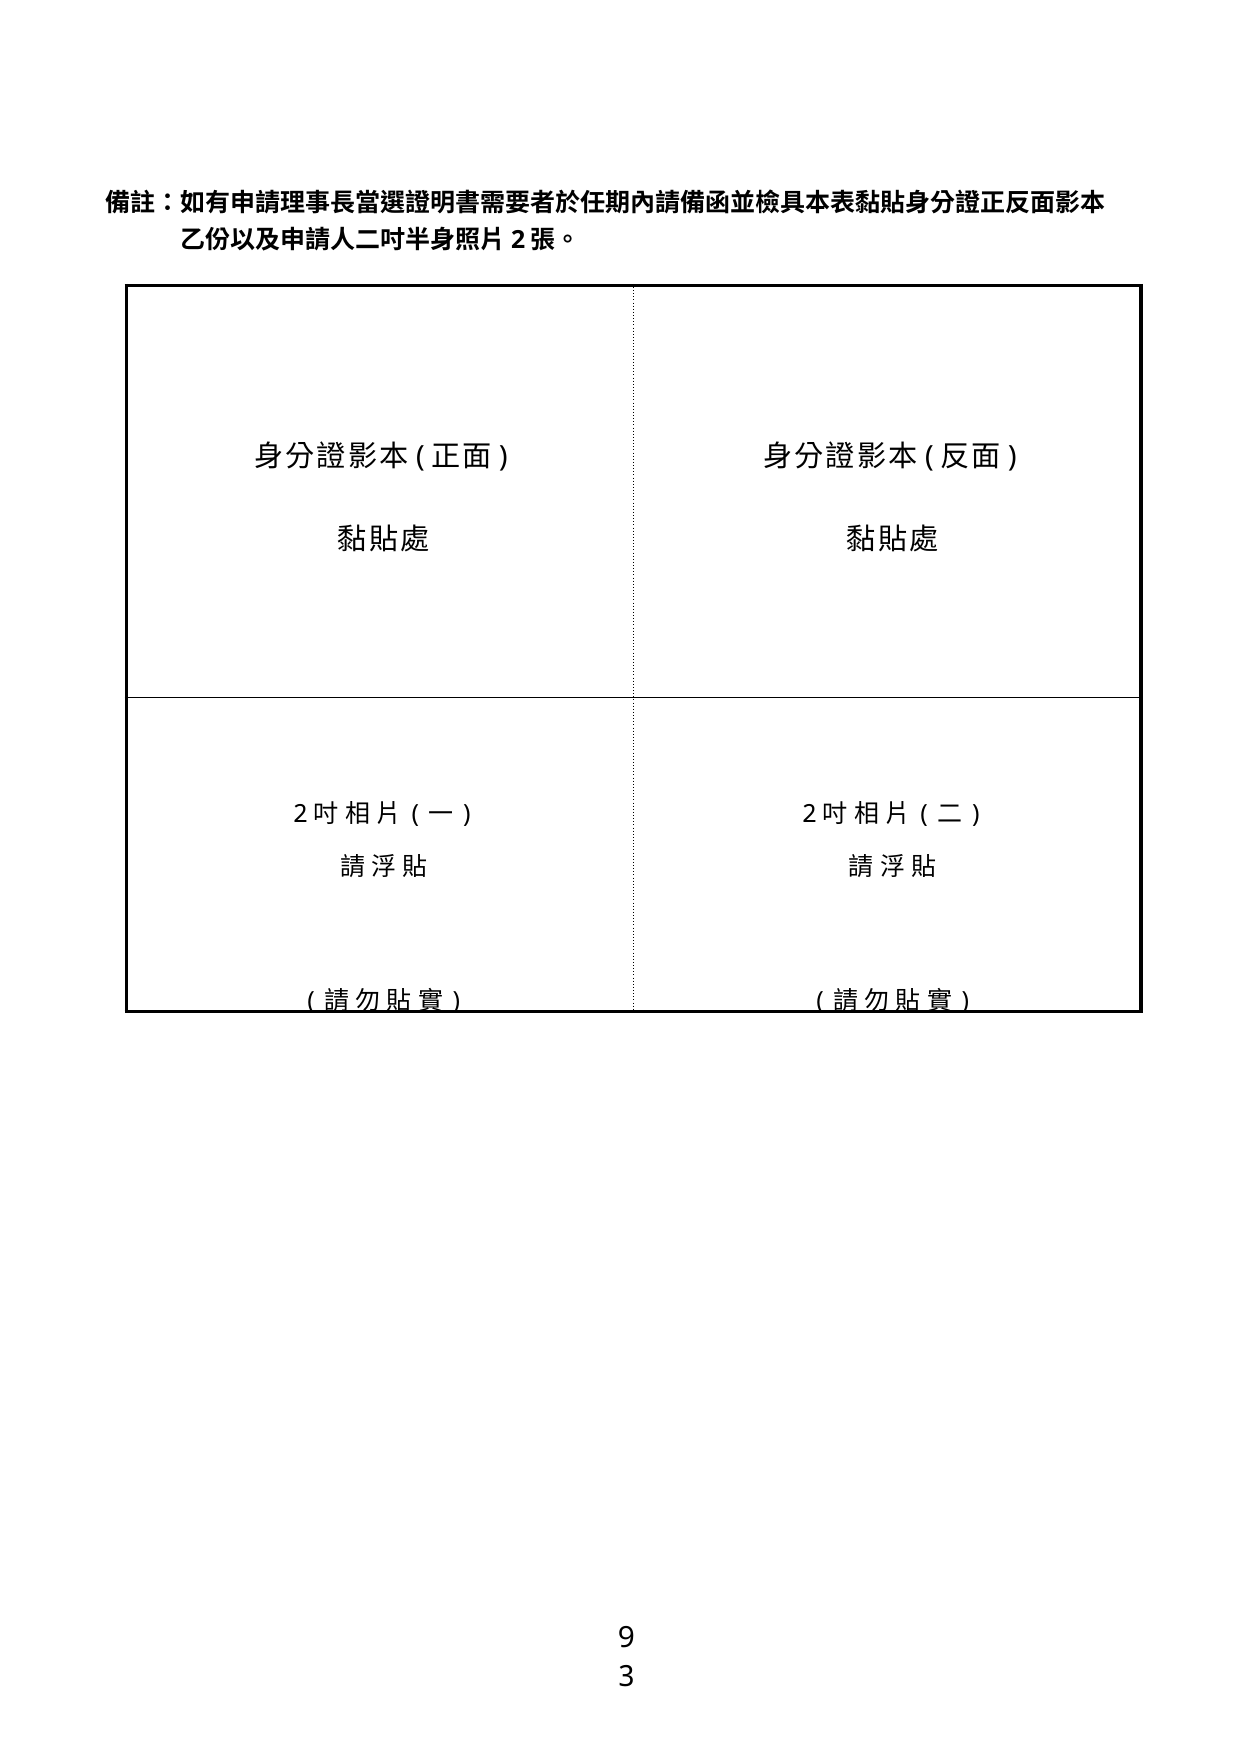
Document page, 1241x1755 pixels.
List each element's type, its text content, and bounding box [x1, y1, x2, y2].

table_cell 2吋相片(一) 請浮貼 (請勿貼實) [128, 698, 633, 1010]
table_cell 2吋相片(二) 請浮貼 (請勿貼實) [634, 698, 1139, 1010]
table_header 身分證影本(反面) 黏貼處 [634, 287, 1139, 697]
text 備註：如有申請理事長當選證明書需要者於任期內請備函並檢具本表黏貼身分證正反面影本乙份以及申請人二吋半身照片2張。 [105, 183, 1124, 255]
table_header 身分證影本(正面) 黏貼處 [128, 287, 633, 697]
